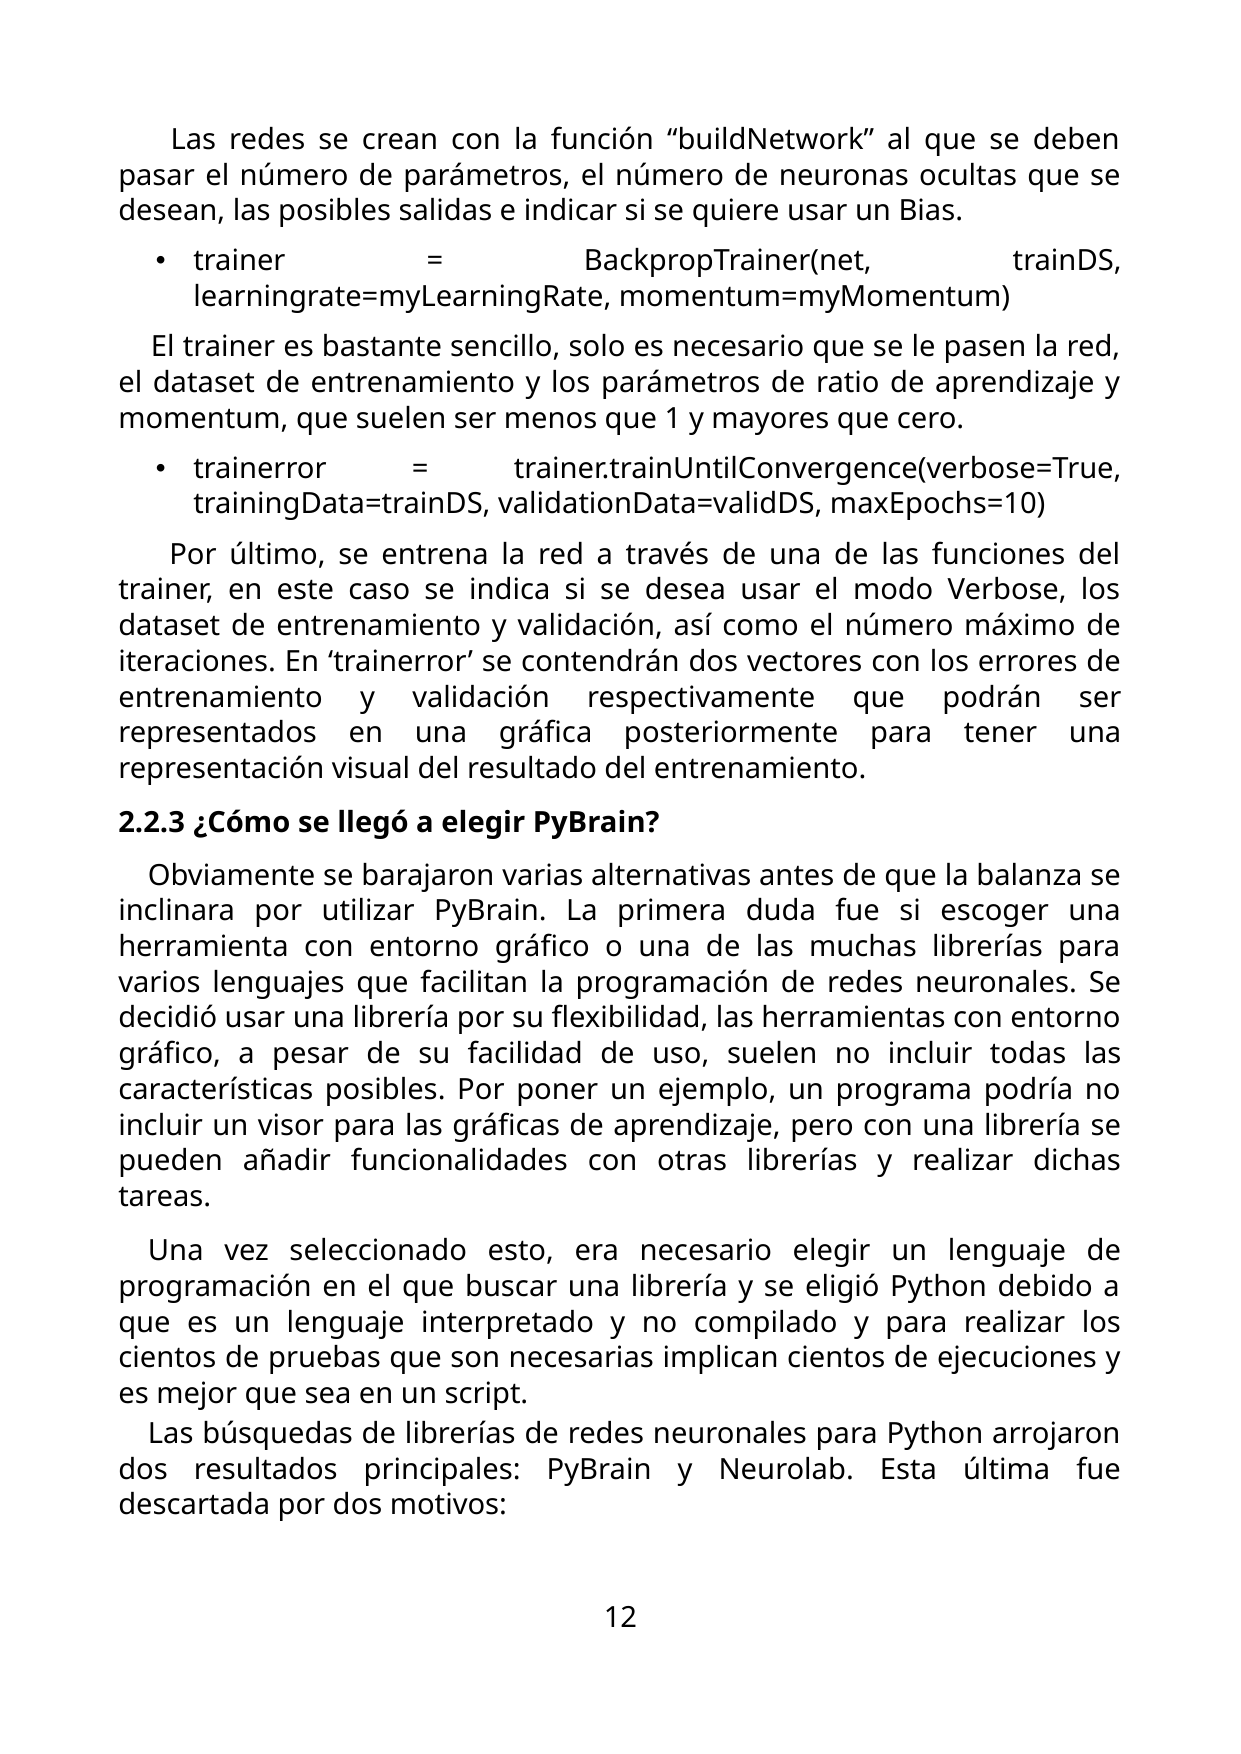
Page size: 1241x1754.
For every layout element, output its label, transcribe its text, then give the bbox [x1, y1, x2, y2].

text Una vez seleccionado esto, era necesario elegir un lenguaje de programación en el que buscar una librería y se eligió Python debido a que es un lenguaje interpretado y no compilado y para realizar los cientos de pruebas que son necesarias implican cientos de ejecuciones y es mejor que sea en un script. [118, 1229, 1122, 1412]
text Por último, se entrena la red a través de una de las funciones del trainer, en este caso se indica si se desea usar el modo Verbose, los dataset de entrenamiento y validación, así como el número máximo de iteraciones. En ‘trainerror’ se contendrán dos vectores con los errores de entrenamiento y validación respectivamente que podrán ser representados en una gráfica posteriormente para tener una representación visual del resultado del entrenamiento. [118, 533, 1122, 787]
subtitle ¿Cómo se llegó a elegir PyBrain? [118, 802, 1122, 841]
list trainer = BackpropTrainer(net, trainDS, learningrate=myLearningRate, momentum=myMomentum) [156, 240, 1122, 315]
text Las búsquedas de librerías de redes neuronales para Python arrojaron dos resultados principales: PyBrain y Neurolab. Esta última fue descartada por dos motivos: [118, 1412, 1122, 1523]
text Las redes se crean con la función “buildNetwork” al que se deben pasar el número de parámetros, el número de neuronas ocultas que se desean, las posibles salidas e indicar si se quiere usar un Bias. [118, 118, 1122, 229]
text El trainer es bastante sencillo, solo es necesario que se le pasen la red, el dataset de entrenamiento y los parámetros de ratio de aprendizaje y momentum, que suelen ser menos que 1 y mayores que cero. [118, 326, 1122, 437]
list trainerror = trainer.trainUntilConvergence(verbose=True, trainingData=trainDS, validationData=validDS, maxEpochs=10) [156, 447, 1122, 522]
text Obviamente se barajaron varias alternativas antes de que la balanza se inclinara por utilizar PyBrain. La primera duda fue si escoger una herramienta con entorno gráfico o una de las muchas librerías para varios lenguajes que facilitan la programación de redes neuronales. Se decidió usar una librería por su flexibilidad, las herramientas con entorno gráfico, a pesar de su facilidad de uso, suelen no incluir todas las características posibles. Por poner un ejemplo, un programa podría no incluir un visor para las gráficas de aprendizaje, pero con una librería se pueden añadir funcionalidades con otras librerías y realizar dichas tareas. [118, 854, 1122, 1215]
